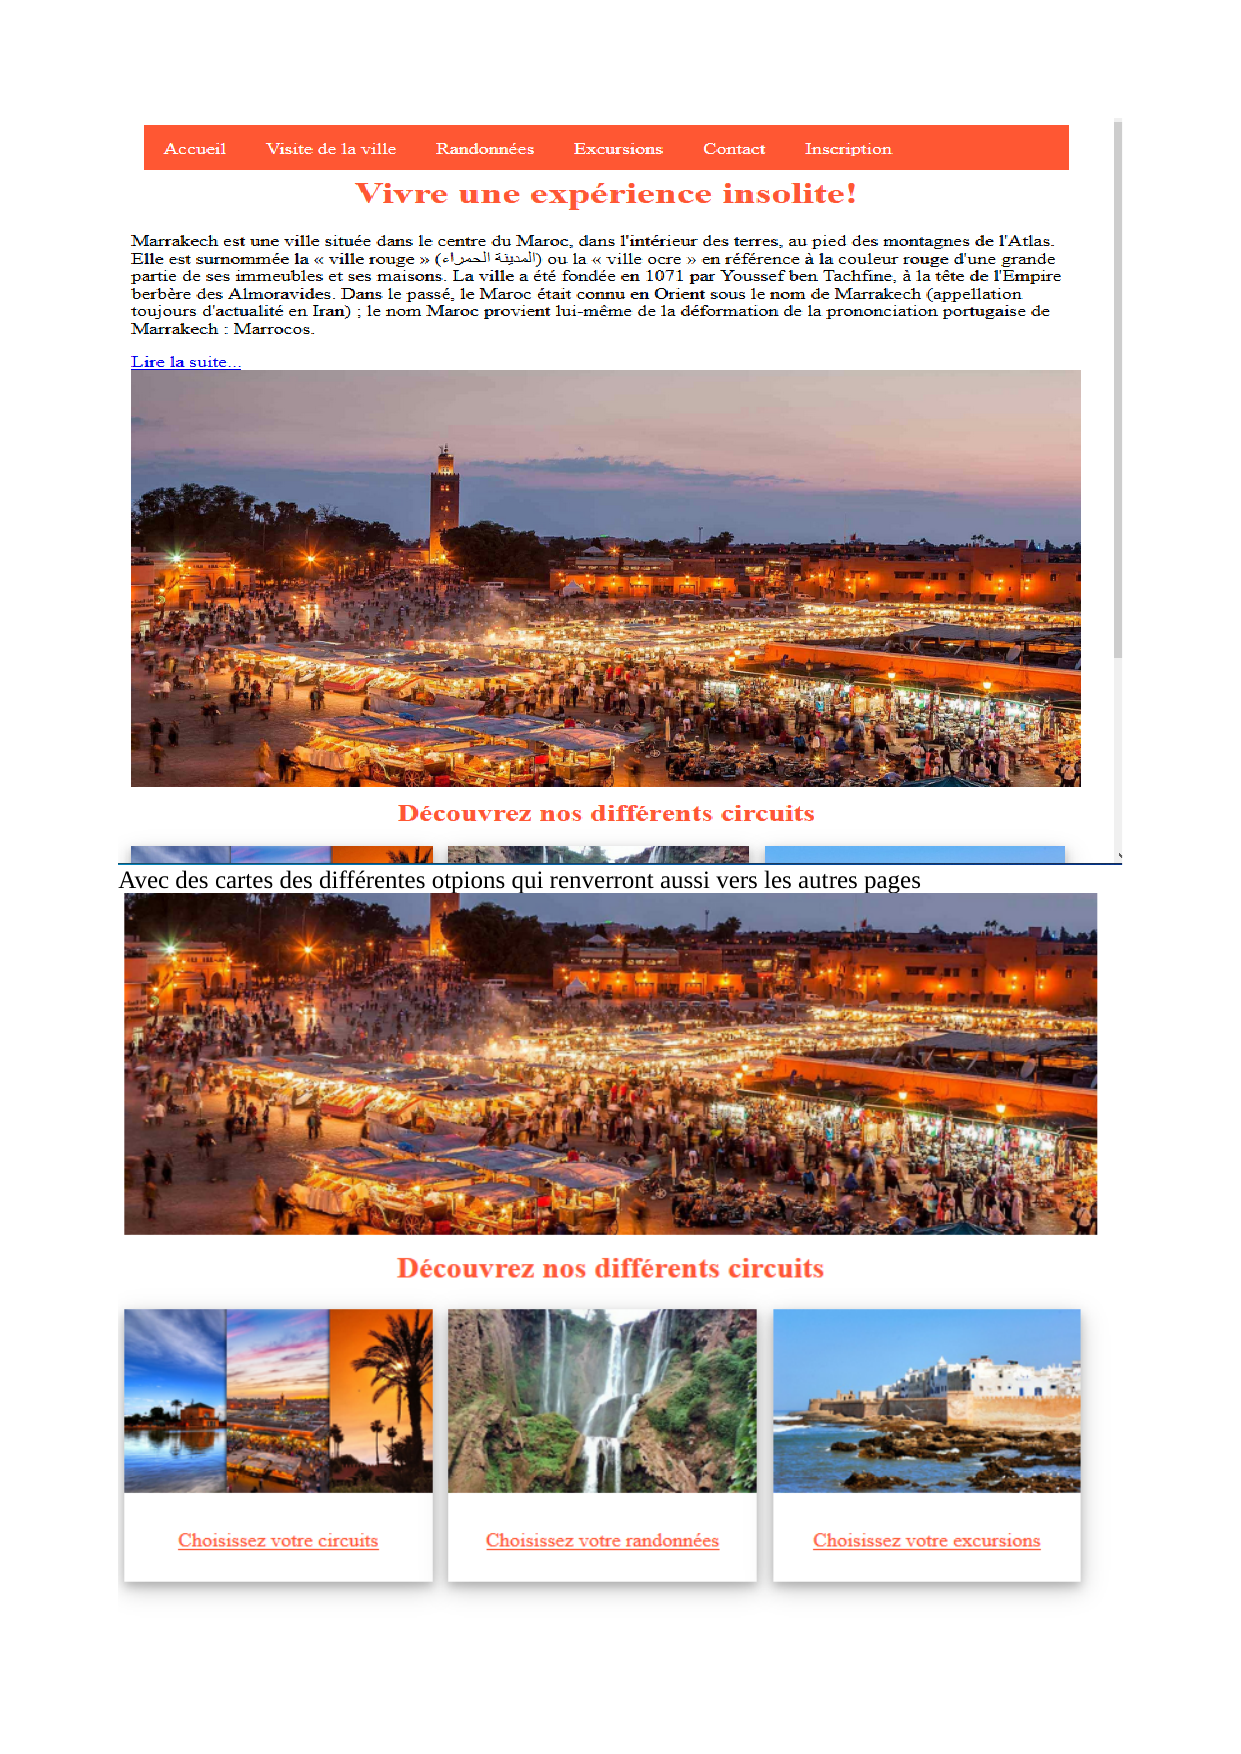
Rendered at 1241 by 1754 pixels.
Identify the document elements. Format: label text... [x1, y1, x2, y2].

text Avec des cartes des différentes otpions qui renverront aussi vers les autres pages [118, 865, 1122, 893]
picture [118, 893, 1123, 1633]
picture [118, 118, 1123, 865]
